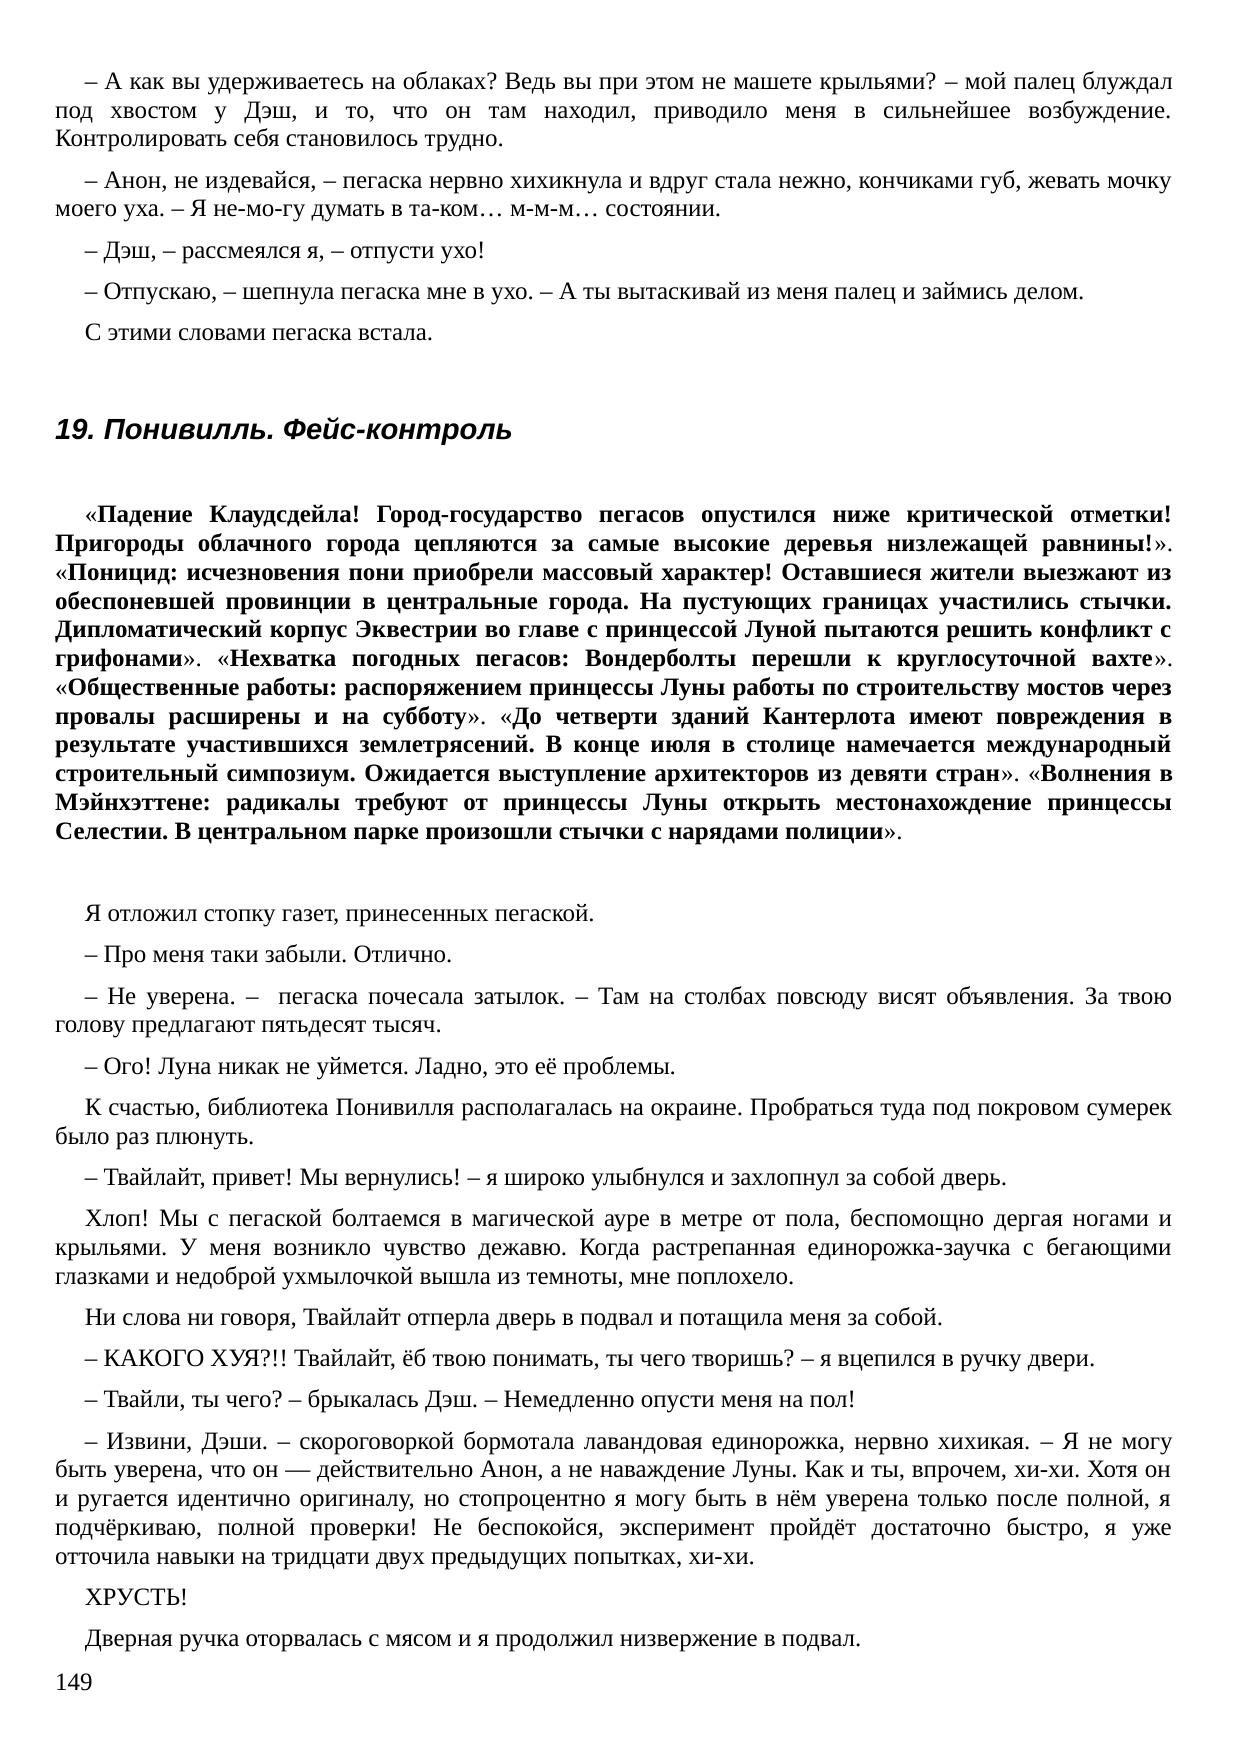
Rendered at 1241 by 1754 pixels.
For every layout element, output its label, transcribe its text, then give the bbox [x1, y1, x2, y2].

text Хлоп! Мы с пегаской болтаемся в магической ауре в метре от пола, беспомощно дергая ногами и крыльями. У меня возникло чувство дежавю. Когда растрепанная единорожка-заучка с бегающими глазками и недоброй ухмылочкой вышла из темноты, мне поплохело. [55, 1203, 1173, 1289]
text К счастью, библиотека Понивилля располагалась на окраине. Пробраться туда под покровом сумерек было раз плюнуть. [55, 1092, 1173, 1149]
text – Ого! Луна никак не уймется. Ладно, это её проблемы. [55, 1051, 1173, 1079]
text – КАКОГО ХУЯ?!! Твайлайт, ёб твою понимать, ты чего творишь? – я вцепился в ручку двери. [55, 1343, 1173, 1372]
text С этими словами пегаска встала. [55, 317, 1173, 346]
text – Отпускаю, – шепнула пегаска мне в ухо. – А ты вытаскивай из меня палец и займись делом. [55, 276, 1173, 305]
text – Извини, Дэши. – скороговоркой бормотала лавандовая единорожка, нервно хихикая. – Я не могу быть уверена, что он — действительно Анон, а не наваждение Луны. Как и ты, впрочем, хи-хи. Хотя он и ругается идентично оригиналу, но стопроцентно я могу быть в нём уверена только после полной, я подчёркиваю, полной проверки! Не беспокойся, эксперимент пройдёт достаточно быстро, я уже отточила навыки на тридцати двух предыдущих попытках, хи-хи. [55, 1426, 1173, 1569]
text Я отложил стопку газет, принесенных пегаской. [55, 898, 1173, 927]
subtitle 19. Понивилль. Фейс-контроль [55, 412, 1173, 446]
text ХРУСТЬ! [55, 1582, 1173, 1611]
text – Не уверена. – пегаска почесала затылок. – Там на столбах повсюду висят объявления. За твою голову предлагают пятьдесят тысяч. [55, 981, 1173, 1038]
text – Дэш, – рассмеялся я, – отпусти ухо! [55, 235, 1173, 263]
text Ни слова ни говоря, Твайлайт отперла дверь в подвал и потащила меня за собой. [55, 1302, 1173, 1331]
text – А как вы удерживаетесь на облаках? Ведь вы при этом не машете крыльями? – мой палец блуждал под хвостом у Дэш, и то, что он там находил, приводило меня в сильнейшее возбуждение. Контролировать себя становилось трудно. [55, 66, 1173, 152]
text – Твайли, ты чего? – брыкалась Дэш. – Немедленно опусти меня на пол! [55, 1384, 1173, 1413]
text – Анон, не издевайся, – пегаска нервно хихикнула и вдруг стала нежно, кончиками губ, жевать мочку моего уха. – Я не-мо-гу думать в та-ком… м-м-м… состоянии. [55, 165, 1173, 222]
text Дверная ручка оторвалась с мясом и я продолжил низвержение в подвал. [55, 1623, 1173, 1652]
text «Падение Клаудсдейла! Город-государство пегасов опустился ниже критической отметки! Пригороды облачного города цепляются за самые высокие деревья низлежащей равнины!». «Поницид: исчезновения пони приобрели массовый характер! Оставшиеся жители выезжают из обеспоневшей провинции в центральные города. На пустующих границах участились стычки. Дипломатический корпус Эквестрии во главе с принцессой Луной пытаются решить конфликт с грифонами». «Нехватка погодных пегасов: Вондерболты перешли к круглосуточной вахте». «Общественные работы: распоряжением принцессы Луны работы по строительству мостов через провалы расширены и на субботу». «До четверти зданий Кантерлота имеют повреждения в результате участившихся землетрясений. В конце июля в столице намечается международный строительный симпозиум. Ожидается выступление архитекторов из девяти стран». «Волнения в Мэйнхэттене: радикалы требуют от принцессы Луны открыть местонахождение принцессы Селестии. В центральном парке произошли стычки с нарядами полиции». [55, 499, 1173, 844]
text – Про меня таки забыли. Отлично. [55, 939, 1173, 968]
text – Твайлайт, привет! Мы вернулись! – я широко улыбнулся и захлопнул за собой дверь. [55, 1162, 1173, 1191]
